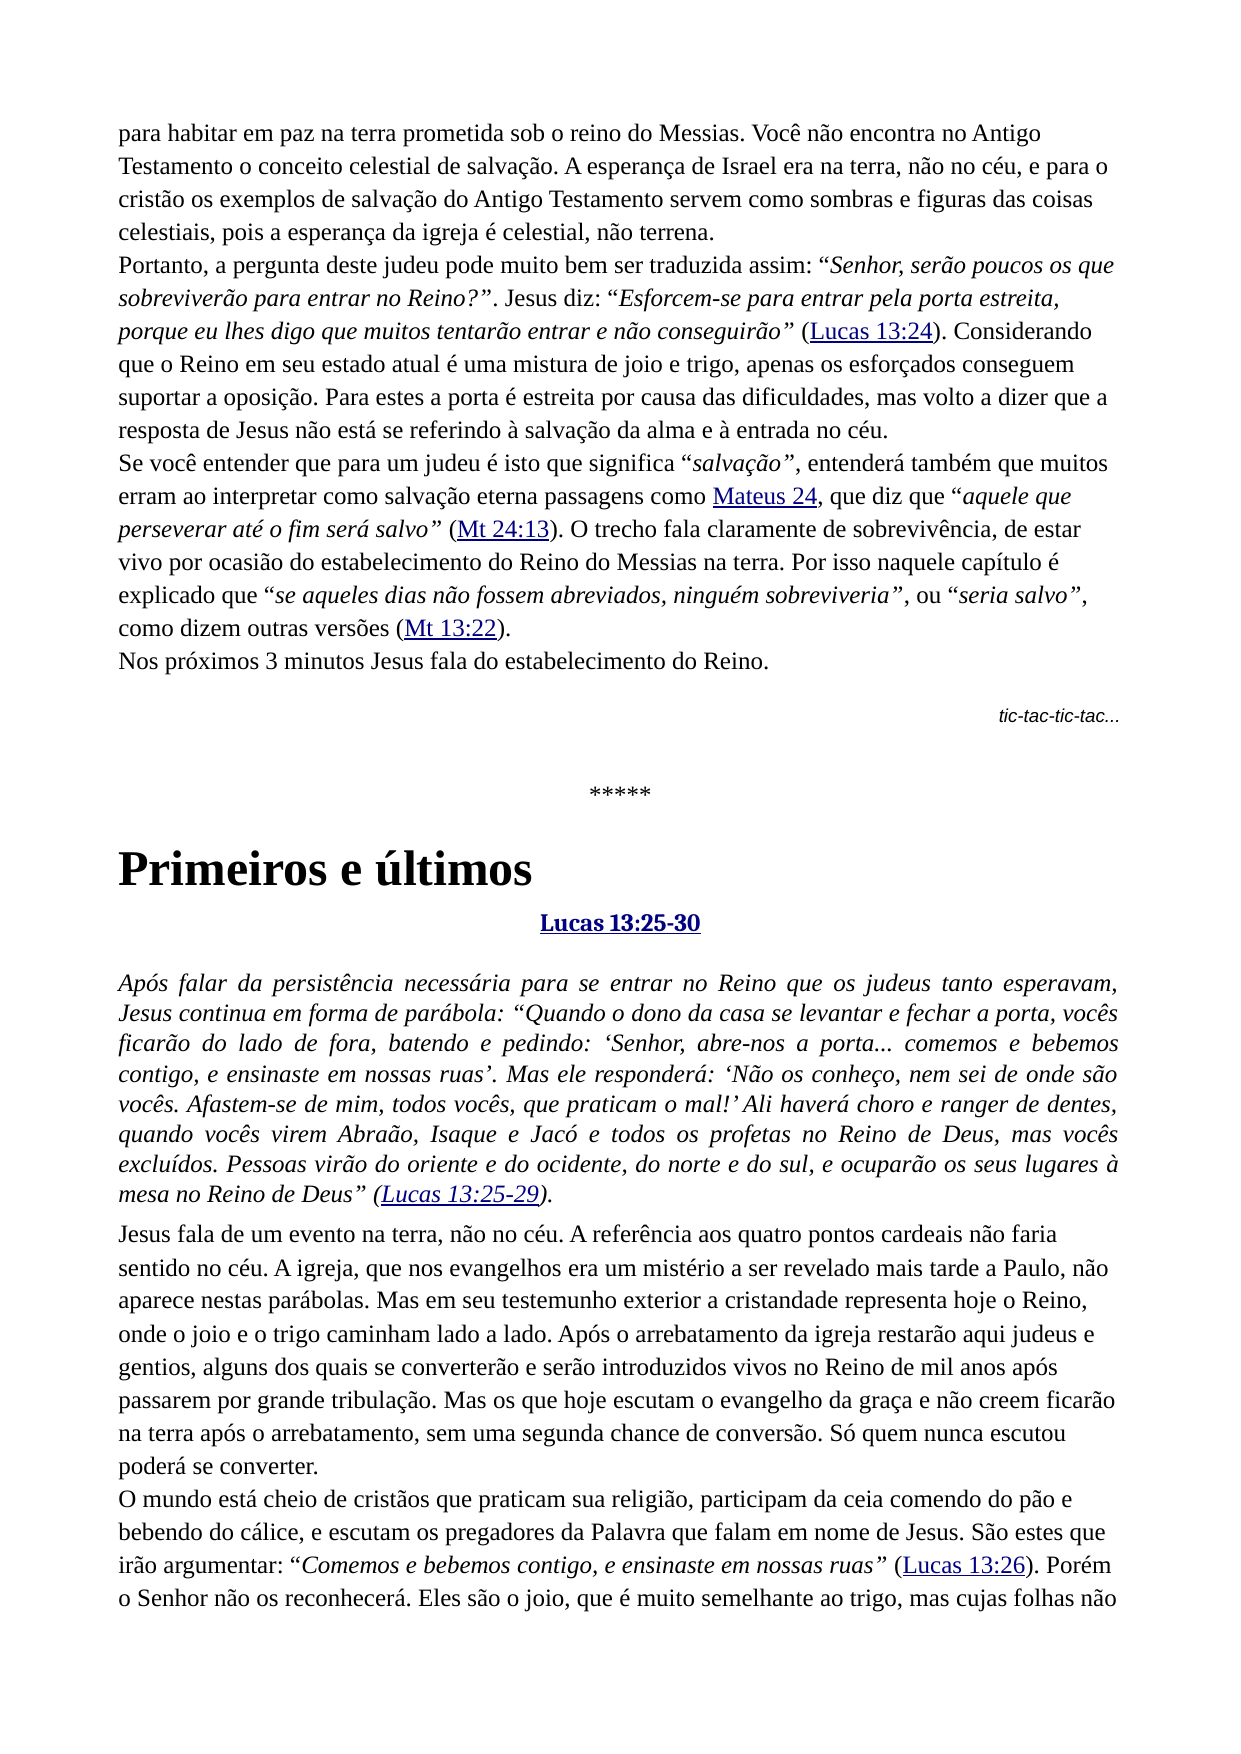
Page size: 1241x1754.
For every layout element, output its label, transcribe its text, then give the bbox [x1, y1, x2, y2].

text ***** [118, 781, 1122, 809]
text Se você entender que para um judeu é isto que significa “salvação”, entenderá também que muitos erram ao interpretar como salvação eterna passagens como Mateus 24, que diz que “aquele que perseverar até o fim será salvo” (Mt 24:13). O trecho fala claramente de sobrevivência, de estar vivo por ocasião do estabelecimento do Reino do Messias na terra. Por isso naquele capítulo é explicado que “se aqueles dias não fossem abreviados, ninguém sobreviveria”, ou “seria salvo”, como dizem outras versões (Mt 13:22). [118, 448, 1122, 642]
text Após falar da persistência necessária para se entrar no Reino que os judeus tanto esperavam, Jesus continua em forma de parábola: “Quando o dono da casa se levantar e fechar a porta, vocês ficarão do lado de fora, batendo e pedindo: ‘Senhor, abre-nos a porta... comemos e bebemos contigo, e ensinaste em nossas ruas’. Mas ele responderá: ‘Não os conheço, nem sei de onde são vocês. Afastem-se de mim, todos vocês, que praticam o mal!’ Ali haverá choro e ranger de dentes, quando vocês virem Abraão, Isaque e Jacó e todos os profetas no Reino de Deus, mas vocês excluídos. Pessoas virão do oriente e do ocidente, do norte e do sul, e ocuparão os seus lugares à mesa no Reino de Deus” (Lucas 13:25-29). [118, 967, 1122, 1208]
text Portanto, a pergunta deste judeu pode muito bem ser traduzida assim: “Senhor, serão poucos os que sobreviverão para entrar no Reino?”. Jesus diz: “Esforcem-se para entrar pela porta estreita, porque eu lhes digo que muitos tentarão entrar e não conseguirão” (Lucas 13:24). Considerando que o Reino em seu estado atual é uma mistura de joio e trigo, apenas os esforçados conseguem suportar a oposição. Para estes a porta é estreita por causa das dificuldades, mas volto a dizer que a resposta de Jesus não está se referindo à salvação da alma e à entrada no céu. [118, 250, 1122, 444]
text tic-tac-tic-tac... [118, 705, 1122, 726]
text O mundo está cheio de cristãos que praticam sua religião, participam da ceia comendo do pão e bebendo do cálice, e escutam os pregadores da Palavra que falam em nome de Jesus. São estes que irão argumentar: “Comemos e bebemos contigo, e ensinaste em nossas ruas” (Lucas 13:26). Porém o Senhor não os reconhecerá. Eles são o joio, que é muito semelhante ao trigo, mas cujas folhas não [118, 1484, 1122, 1612]
subtitle Primeiros e últimos [118, 838, 1122, 896]
text Lucas 13:25-30 [118, 908, 1122, 937]
text para habitar em paz na terra prometida sob o reino do Messias. Você não encontra no Antigo Testamento o conceito celestial de salvação. A esperança de Israel era na terra, não no céu, e para o cristão os exemplos de salvação do Antigo Testamento servem como sombras e figuras das coisas celestiais, pois a esperança da igreja é celestial, não terrena. [118, 118, 1122, 246]
text Jesus fala de um evento na terra, não no céu. A referência aos quatro pontos cardeais não faria sentido no céu. A igreja, que nos evangelhos era um mistério a ser revelado mais tarde a Paulo, não aparece nestas parábolas. Mas em seu testemunho exterior a cristandade representa hoje o Reino, onde o joio e o trigo caminham lado a lado. Após o arrebatamento da igreja restarão aqui judeus e gentios, alguns dos quais se converterão e serão introduzidos vivos no Reino de mil anos após passarem por grande tribulação. Mas os que hoje escutam o evangelho da graça e não creem ficarão na terra após o arrebatamento, sem uma segunda chance de conversão. Só quem nunca escutou poderá se converter. [118, 1219, 1122, 1479]
text Nos próximos 3 minutos Jesus fala do estabelecimento do Reino. [118, 646, 1122, 675]
